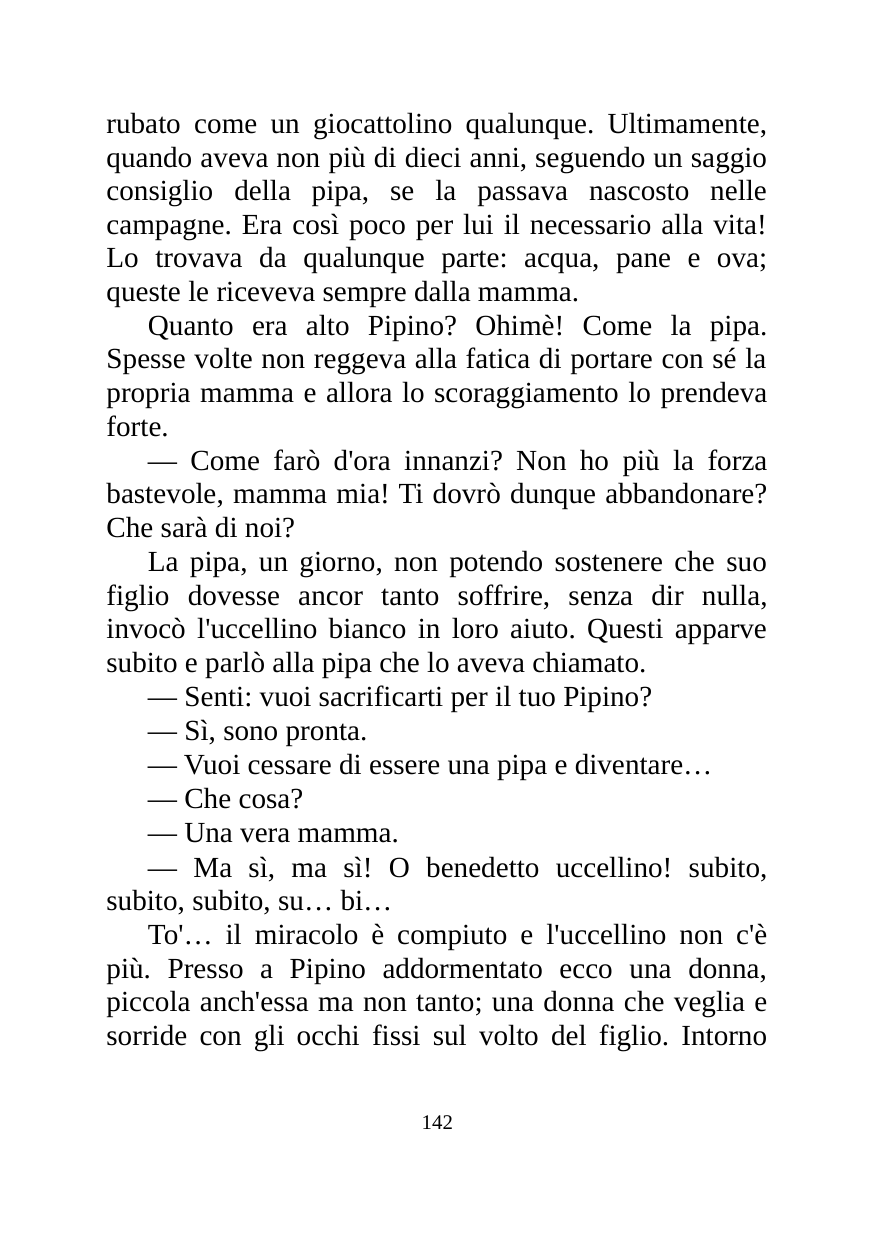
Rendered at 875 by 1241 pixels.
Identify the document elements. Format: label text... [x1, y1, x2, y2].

text — Che cosa? [106, 781, 768, 815]
text — Senti: vuoi sacrificarti per il tuo Pipino? [106, 679, 768, 712]
text — Sì, sono pronta. [106, 713, 768, 747]
text — Una vera mamma. [106, 816, 768, 849]
text rubato come un giocattolino qualunque. Ultimamente, quando aveva non più di dieci anni, seguendo un saggio consiglio della pipa, se la passava nascosto nelle campagne. Era così poco per lui il necessario alla vita! Lo trovava da qualunque parte: acqua, pane e ova; queste le riceveva sempre dalla mamma. [106, 106, 768, 307]
text To'… il miracolo è compiuto e l'uccellino non c'è più. Presso a Pipino addormentato ecco una donna, piccola anch'essa ma non tanto; una donna che veglia e sorride con gli occhi fissi sul volto del figlio. Intorno [106, 917, 768, 1052]
text La pipa, un giorno, non potendo sostenere che suo figlio dovesse ancor tanto soffrire, senza dir nulla, invocò l'uccellino bianco in loro aiuto. Questi apparve subito e parlò alla pipa che lo aveva chiamato. [106, 544, 768, 678]
text — Ma sì, ma sì! O benedetto uccellino! subito, subito, subito, su… bi… [106, 850, 768, 917]
text Quanto era alto Pipino? Ohimè! Come la pipa. Spesse volte non reggeva alla fatica di portare con sé la propria mamma e allora lo scoraggiamento lo prendeva forte. [106, 308, 768, 442]
text — Vuoi cessare di essere una pipa e diventare… [106, 747, 768, 781]
text — Come farò d'ora innanzi? Non ho più la forza bastevole, mamma mia! Ti dovrò dunque abbandonare? Che sarà di noi? [106, 443, 768, 543]
